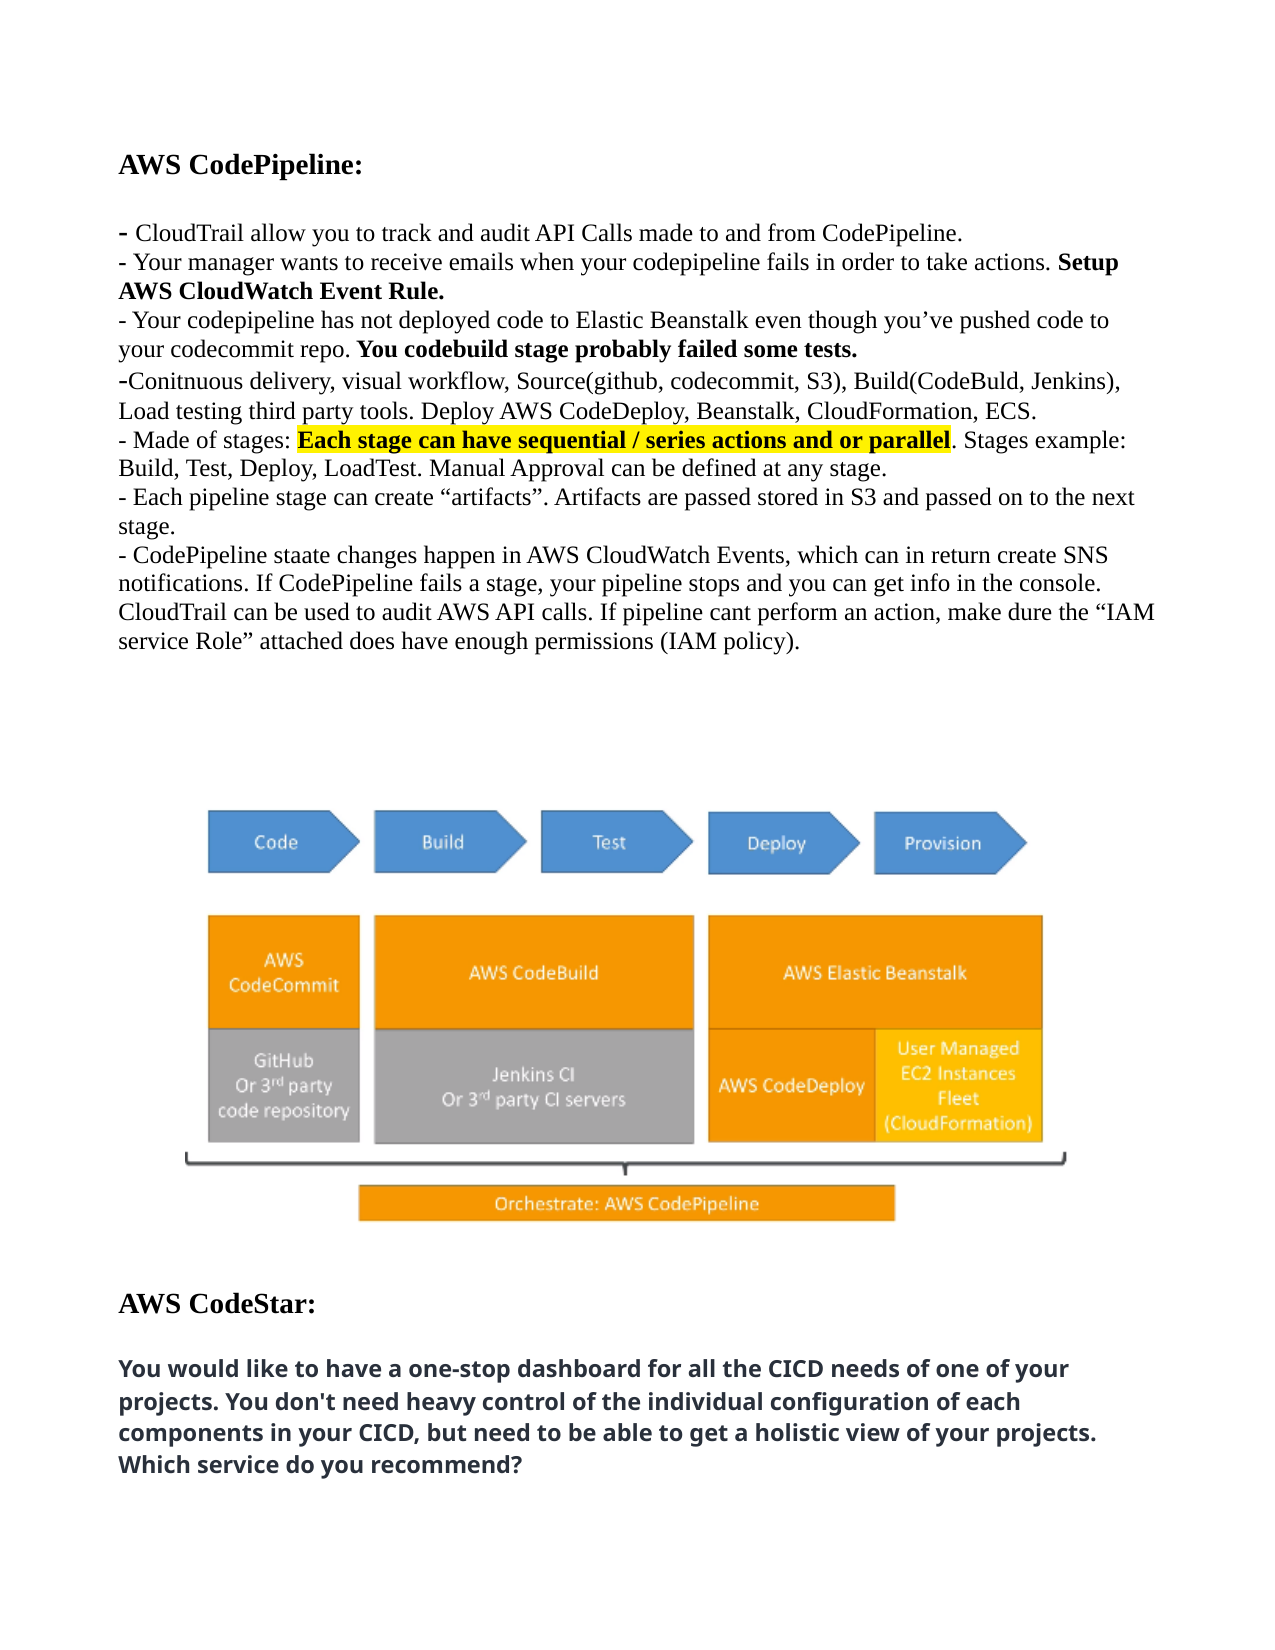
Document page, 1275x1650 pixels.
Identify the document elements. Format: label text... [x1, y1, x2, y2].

text You would like to have a one-stop dashboard for all the CICD needs of one of your projects. You don't need heavy control of the individual configuration of each components in your CICD, but need to be able to get a holistic view of your projects. Which service do you recommend? [118, 1353, 1157, 1481]
text - CodePipeline staate changes happen in AWS CloudWatch Events, which can in return create SNS notifications. If CodePipeline fails a stage, your pipeline stops and you can get info in the console. CloudTrail can be used to audit AWS API calls. If pipeline cant perform an action, make dure the “IAM service Role” attached does have enough permissions (IAM policy). [118, 540, 1157, 655]
text AWS CodePipeline: - CloudTrail allow you to track and audit API Calls made to and from CodePipeline. [118, 118, 1157, 247]
picture [185, 798, 1090, 1229]
text - Your codepipeline has not deployed code to Elastic Beanstalk even though you’ve pushed code to your codecommit repo. You codebuild stage probably failed some tests. [118, 305, 1157, 362]
text -Conitnuous delivery, visual workflow, Source(github, codecommit, S3), Build(CodeBuld, Jenkins), Load testing third party tools. Deploy AWS CodeDeploy, Beanstalk, CloudFormation, ECS. - Made of stages: Each stage can have sequential / series actions and or parallel. Stages example: Build, Test, Deploy, LoadTest. Manual Approval can be defined at any stage. - Each pipeline stage can create “artifacts”. Artifacts are passed stored in S3 and passed on to the next stage. [118, 362, 1157, 540]
text - Your manager wants to receive emails when your codepipeline fails in order to take actions. Setup AWS CloudWatch Event Rule. [118, 247, 1157, 305]
text AWS CodeStar: [118, 1286, 1157, 1319]
